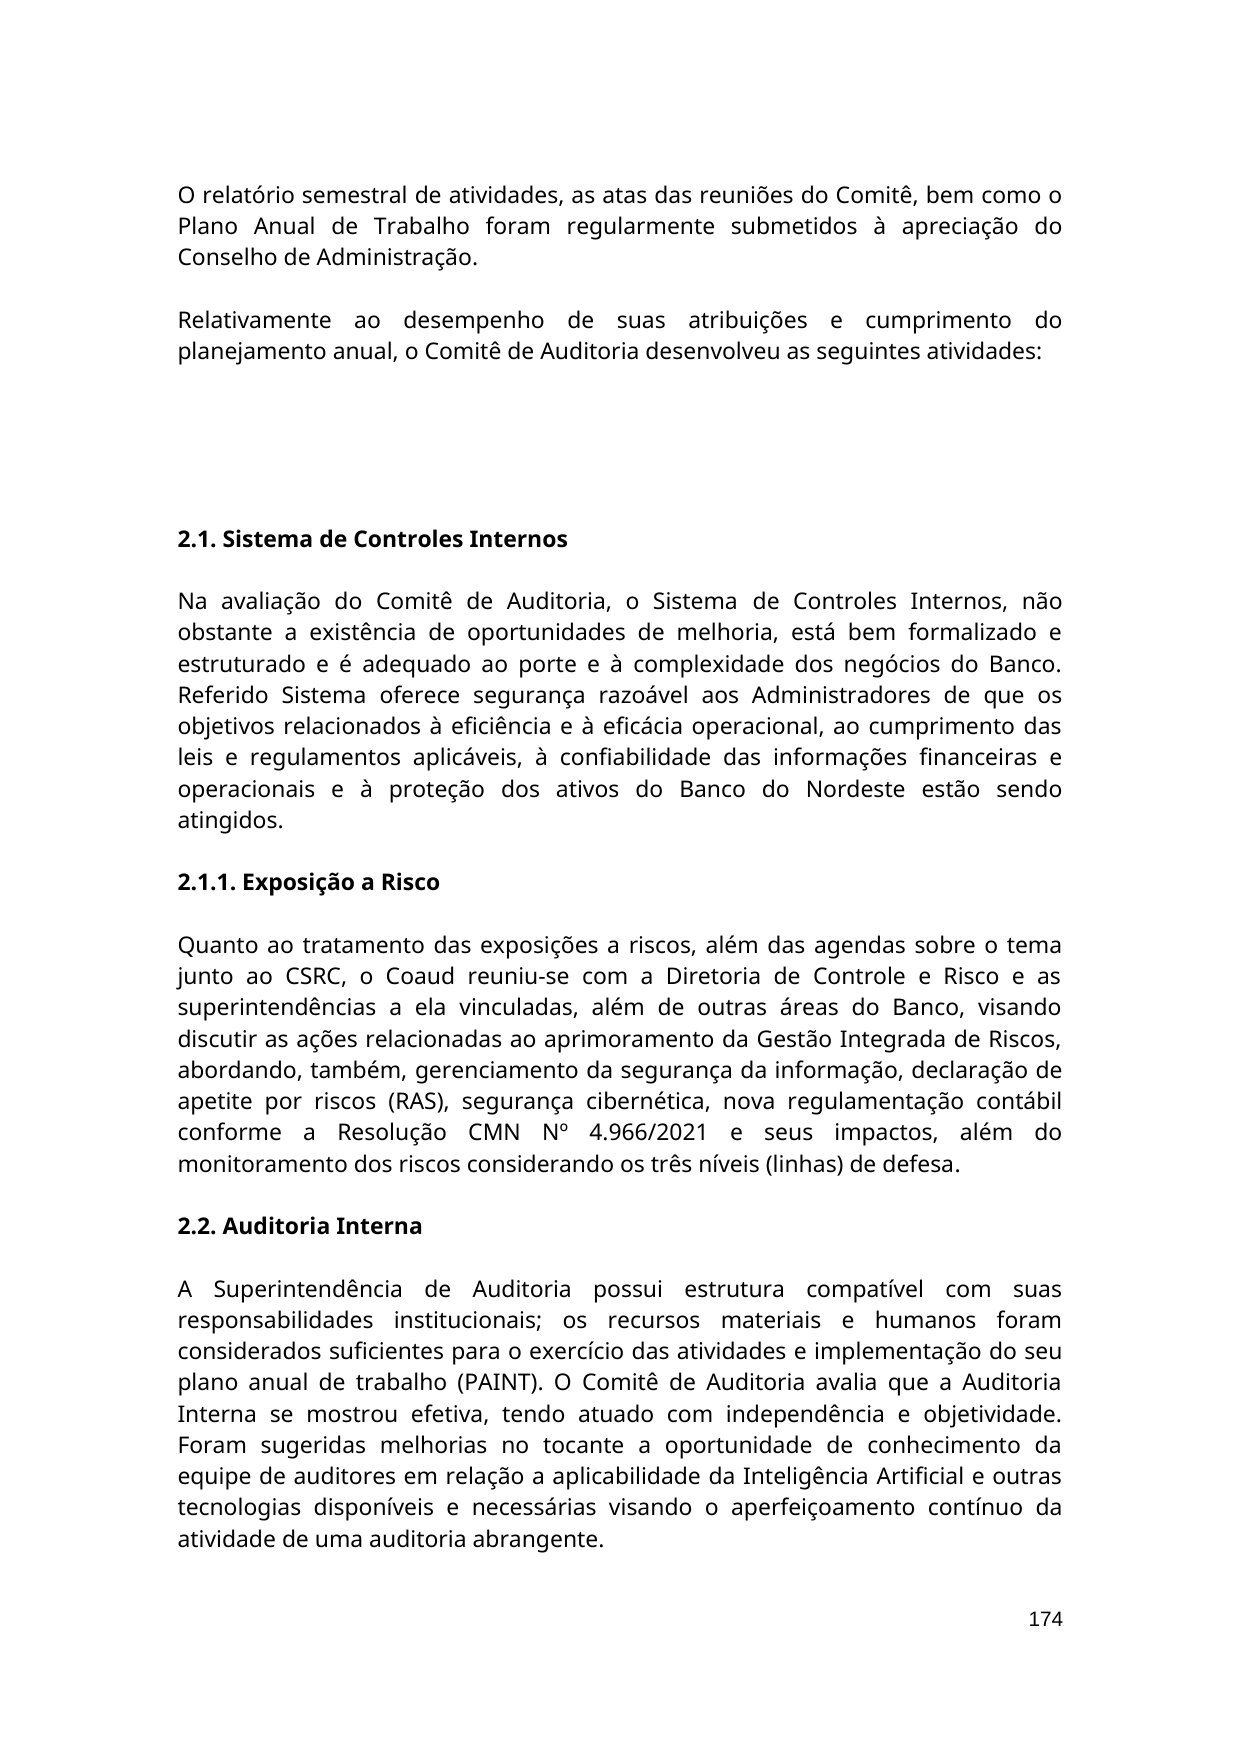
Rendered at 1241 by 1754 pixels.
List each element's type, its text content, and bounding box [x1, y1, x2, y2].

text 2.1.1. Exposição a Risco [177, 866, 1063, 898]
text 2.1. Sistema de Controles Internos [177, 523, 1063, 554]
text Quanto ao tratamento das exposições a riscos, além das agendas sobre o tema junto ao CSRC, o Coaud reuniu-se com a Diretoria de Controle e Risco e as superintendências a ela vinculadas, além de outras áreas do Banco, visando discutir as ações relacionadas ao aprimoramento da Gestão Integrada de Riscos, abordando, também, gerenciamento da segurança da informação, declaração de apetite por riscos (RAS), segurança cibernética, nova regulamentação contábil conforme a Resolução CMN Nº 4.966/2021 e seus impactos, além do monitoramento dos riscos considerando os três níveis (linhas) de defesa. [177, 929, 1063, 1179]
text O relatório semestral de atividades, as atas das reuniões do Comitê, bem como o Plano Anual de Trabalho foram regularmente submetidos à apreciação do Conselho de Administração. [177, 179, 1063, 273]
text 2.2. Auditoria Interna [177, 1210, 1063, 1241]
text A Superintendência de Auditoria possui estrutura compatível com suas responsabilidades institucionais; os recursos materiais e humanos foram considerados suficientes para o exercício das atividades e implementação do seu plano anual de trabalho (PAINT). O Comitê de Auditoria avalia que a Auditoria Interna se mostrou efetiva, tendo atuado com independência e objetividade. Foram sugeridas melhorias no tocante a oportunidade de conhecimento da equipe de auditores em relação a aplicabilidade da Inteligência Artificial e outras tecnologias disponíveis e necessárias visando o aperfeiçoamento contínuo da atividade de uma auditoria abrangente. [177, 1273, 1063, 1554]
text Relativamente ao desempenho de suas atribuições e cumprimento do planejamento anual, o Comitê de Auditoria desenvolveu as seguintes atividades: [177, 304, 1063, 366]
text Na avaliação do Comitê de Auditoria, o Sistema de Controles Internos, não obstante a existência de oportunidades de melhoria, está bem formalizado e estruturado e é adequado ao porte e à complexidade dos negócios do Banco. Referido Sistema oferece segurança razoável aos Administradores de que os objetivos relacionados à eficiência e à eficácia operacional, ao cumprimento das leis e regulamentos aplicáveis, à confiabilidade das informações financeiras e operacionais e à proteção dos ativos do Banco do Nordeste estão sendo atingidos. [177, 585, 1063, 835]
